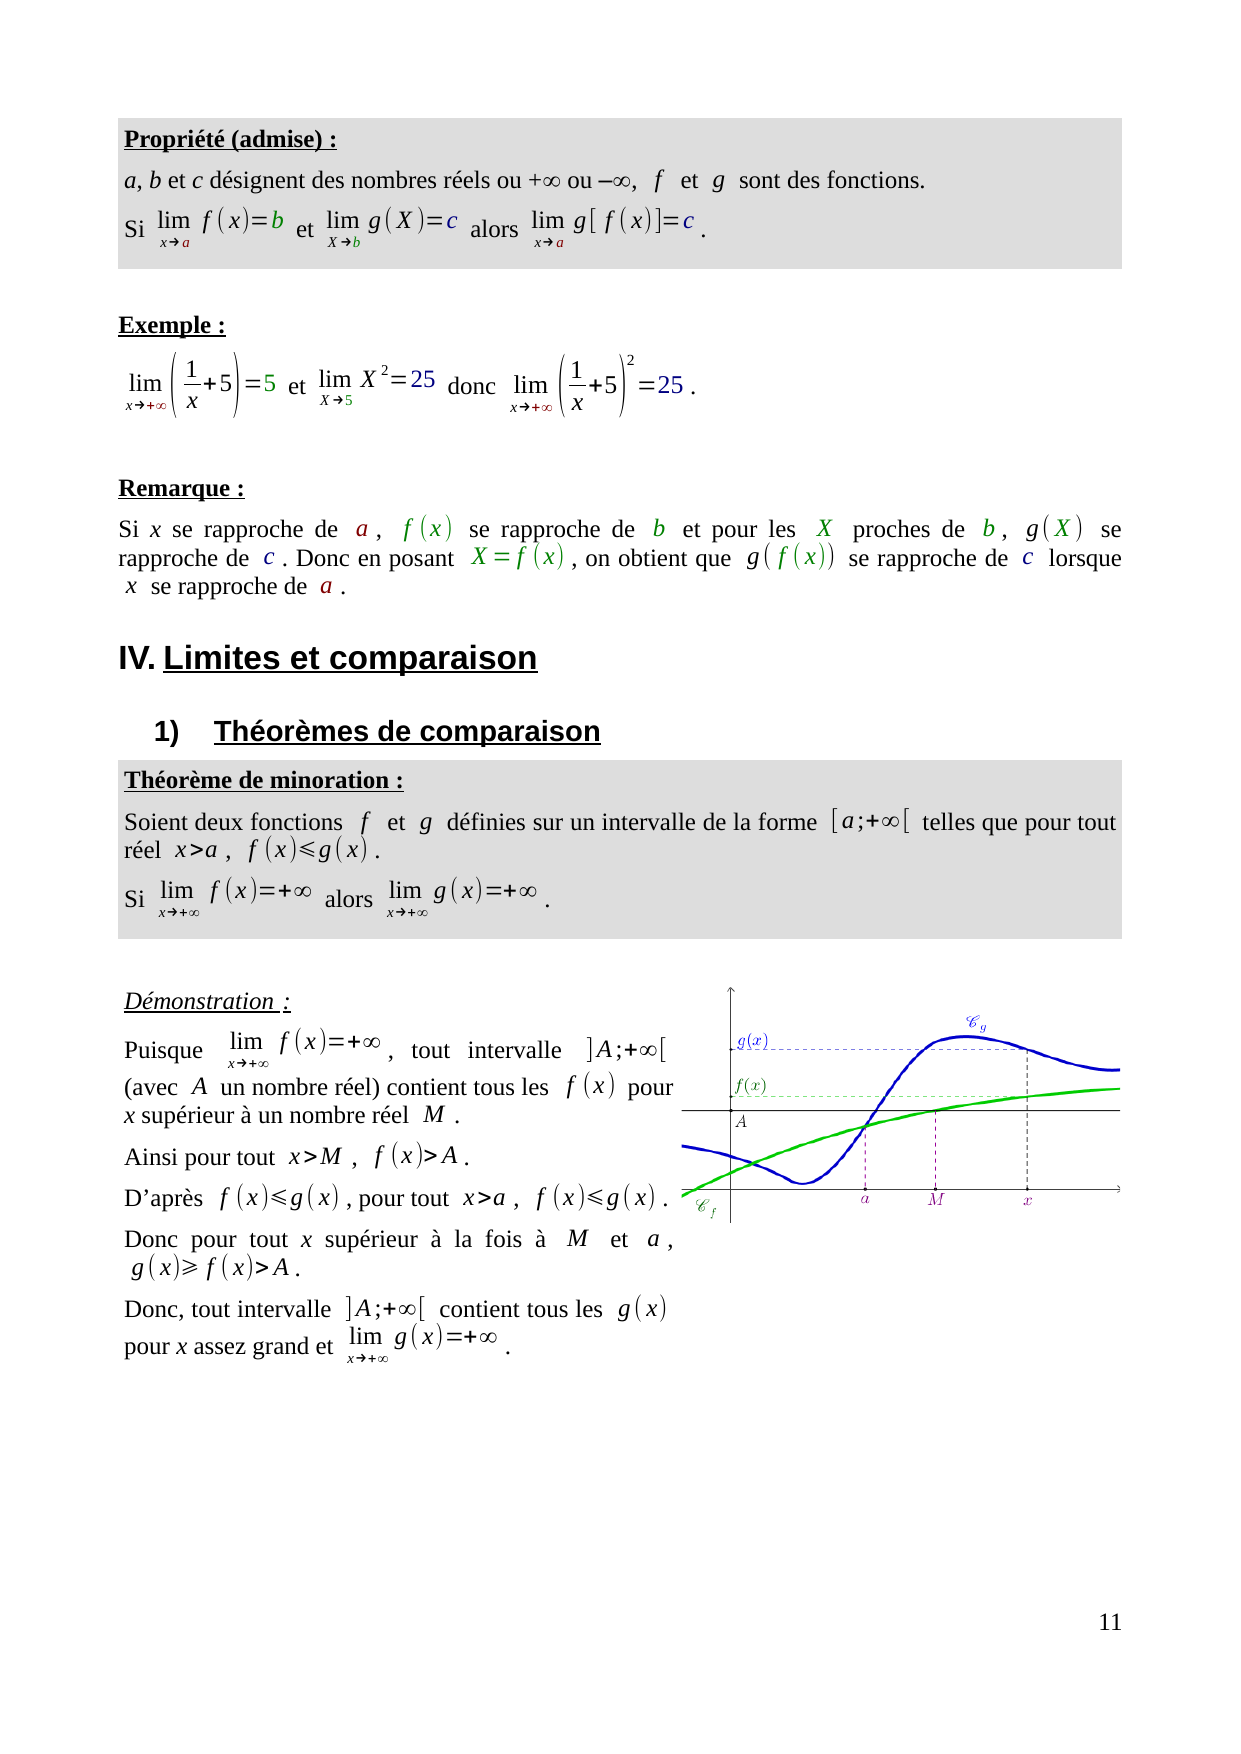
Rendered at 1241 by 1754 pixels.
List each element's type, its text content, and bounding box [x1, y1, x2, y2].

text et donc . [118, 351, 1122, 419]
subtitle Théorèmes de comparaison [153, 714, 1122, 747]
text Exemple : [118, 310, 1122, 339]
text Si x se rapproche de , se rapproche de et pour les proches de , se rapproche de . Donc en posant , on obtient que se rapproche de lorsque se rapproche de . [118, 514, 1122, 600]
table_header Théorème de minoration : Soient deux fonctions et définies sur un intervalle de la forme telles que pour tout réel , . Si alors . [118, 760, 1122, 939]
table_header [679, 981, 1123, 1386]
subtitle Limites et comparaison [118, 638, 1122, 676]
table_header Démonstration : Puisque , tout intervalle (avec un nombre réel) contient tous les pour x supérieur à un nombre réel . Ainsi pour tout , . D’après , pour tout , . Donc pour tout x supérieur à la fois à et , . Donc, tout intervalle contient tous les pour x assez grand et . [118, 981, 679, 1386]
text Remarque : [118, 473, 1122, 501]
picture [681, 986, 1121, 1223]
table_header Propriété (admise) : a, b et c désignent des nombres réels ou +∞ ou –∞, et sont des fonctions. Si et alors . [118, 118, 1122, 269]
